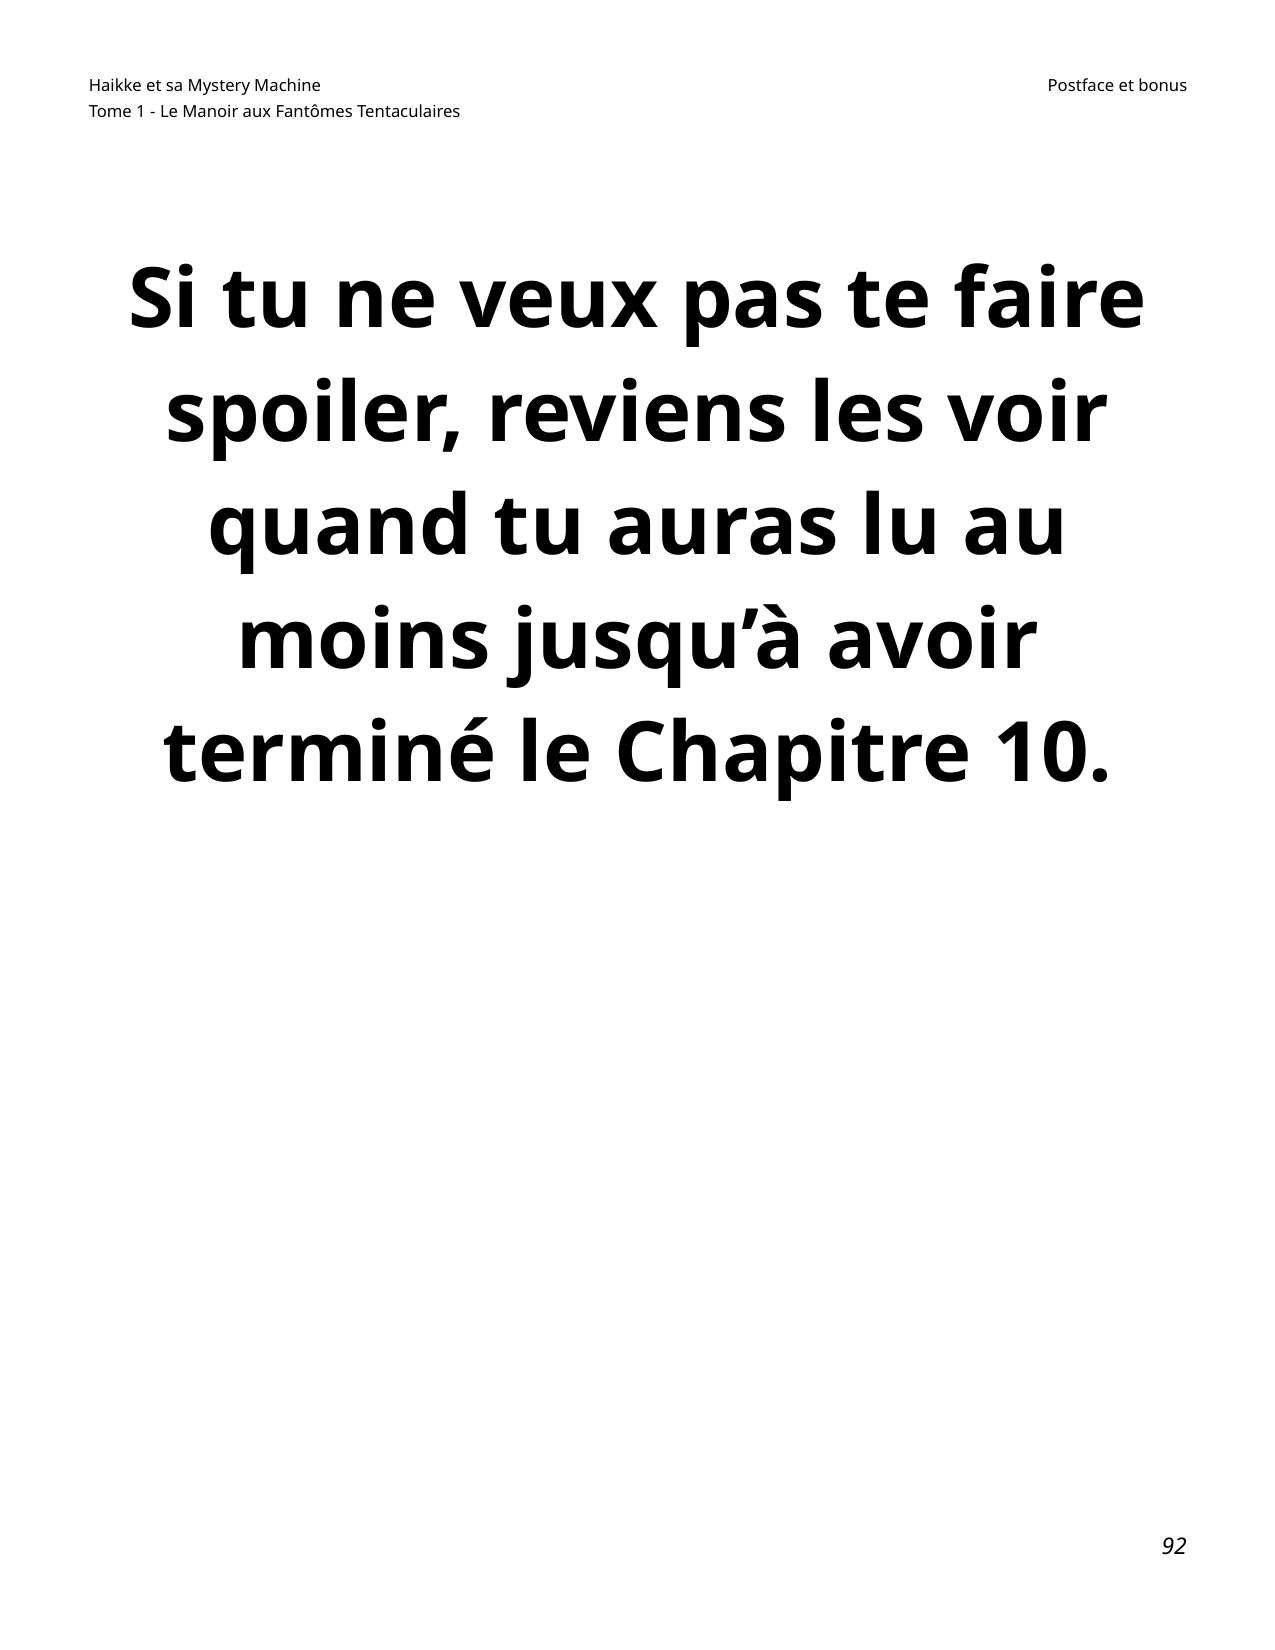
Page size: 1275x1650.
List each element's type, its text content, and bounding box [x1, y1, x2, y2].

text Si tu ne veux pas te faire spoiler, reviens les voir quand tu auras lu au moins jusqu’à avoir terminé le Chapitre 10. [88, 125, 1186, 806]
